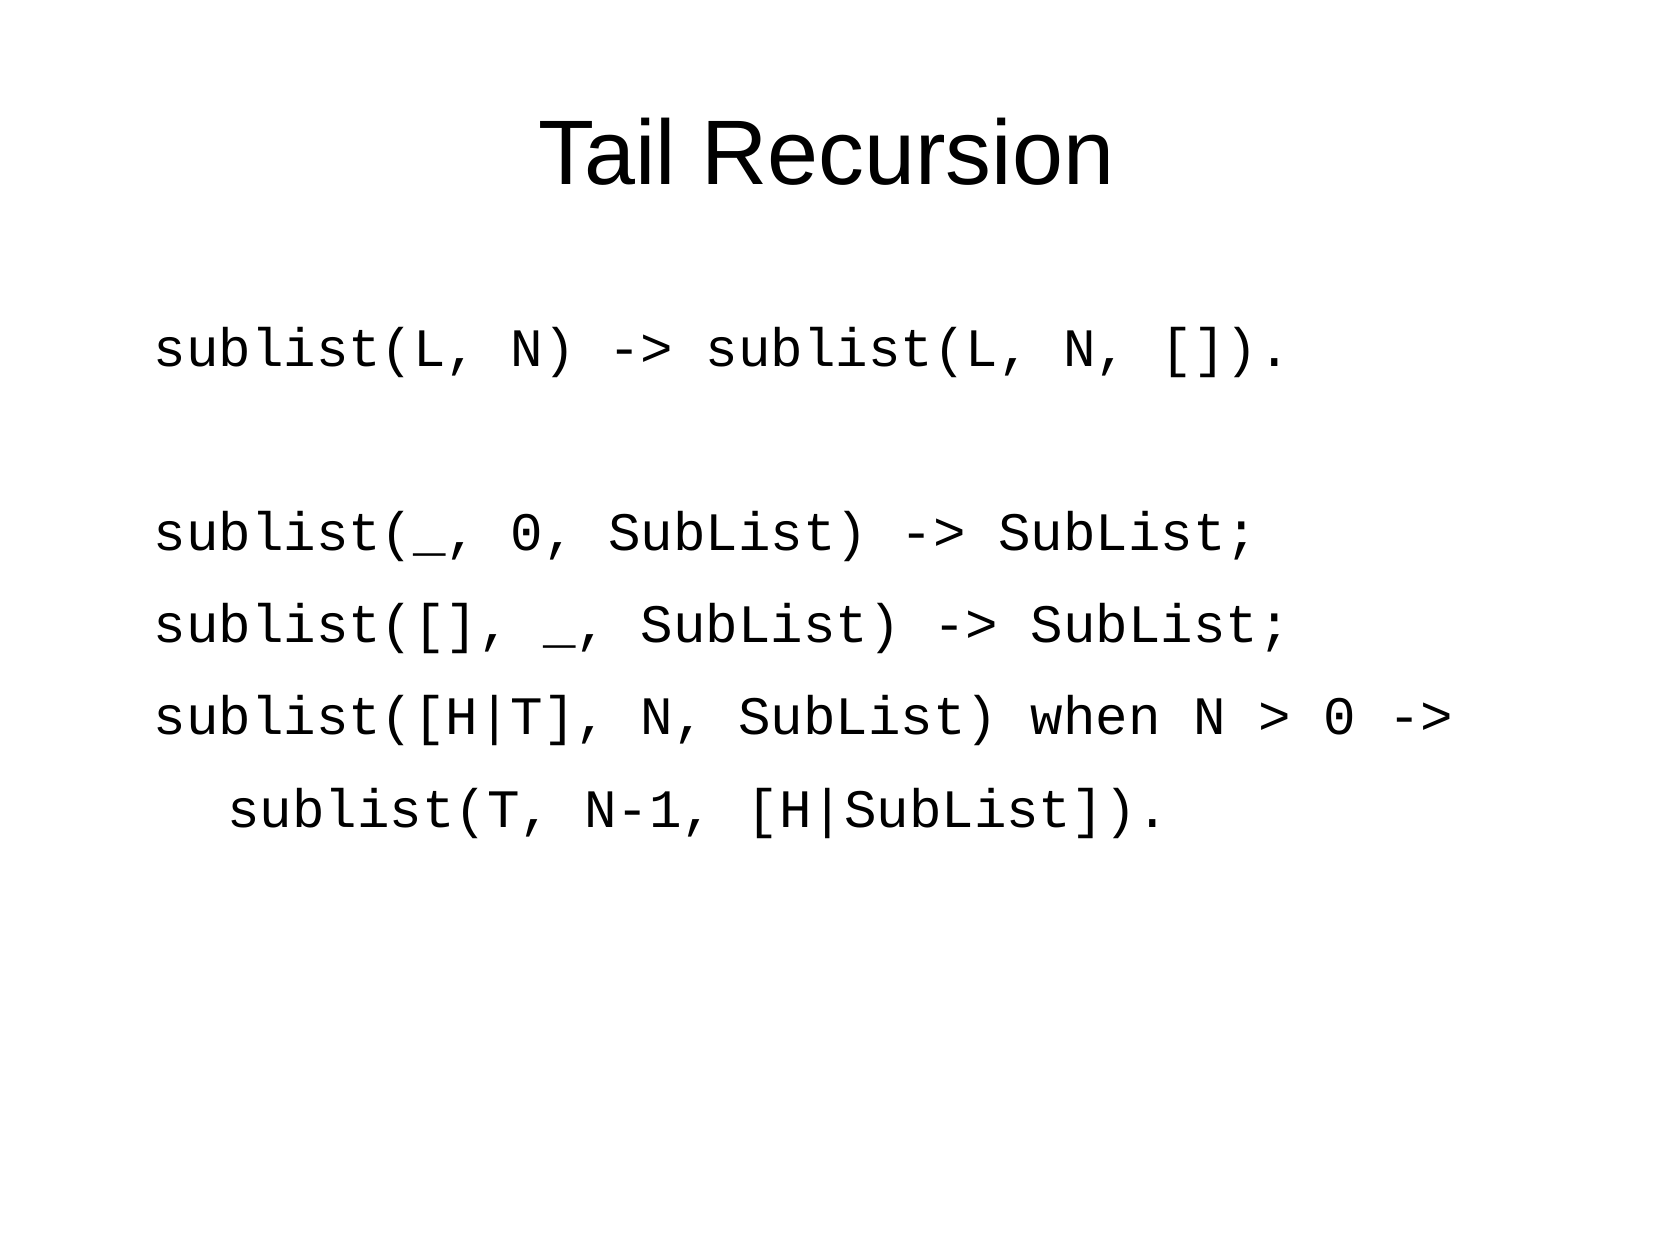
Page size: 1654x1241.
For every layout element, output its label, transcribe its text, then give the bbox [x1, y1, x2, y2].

title Tail Recursion [82, 49, 1571, 257]
list sublist(L, N) -> sublist(L, N, []). sublist(_, 0, SubList) -> SubList; sublist([], _, SubList) -> SubList; sublist([H|T], N, SubList) when N > 0 -> sublist(T, N-1, [H|SubList]). [82, 290, 1571, 1010]
